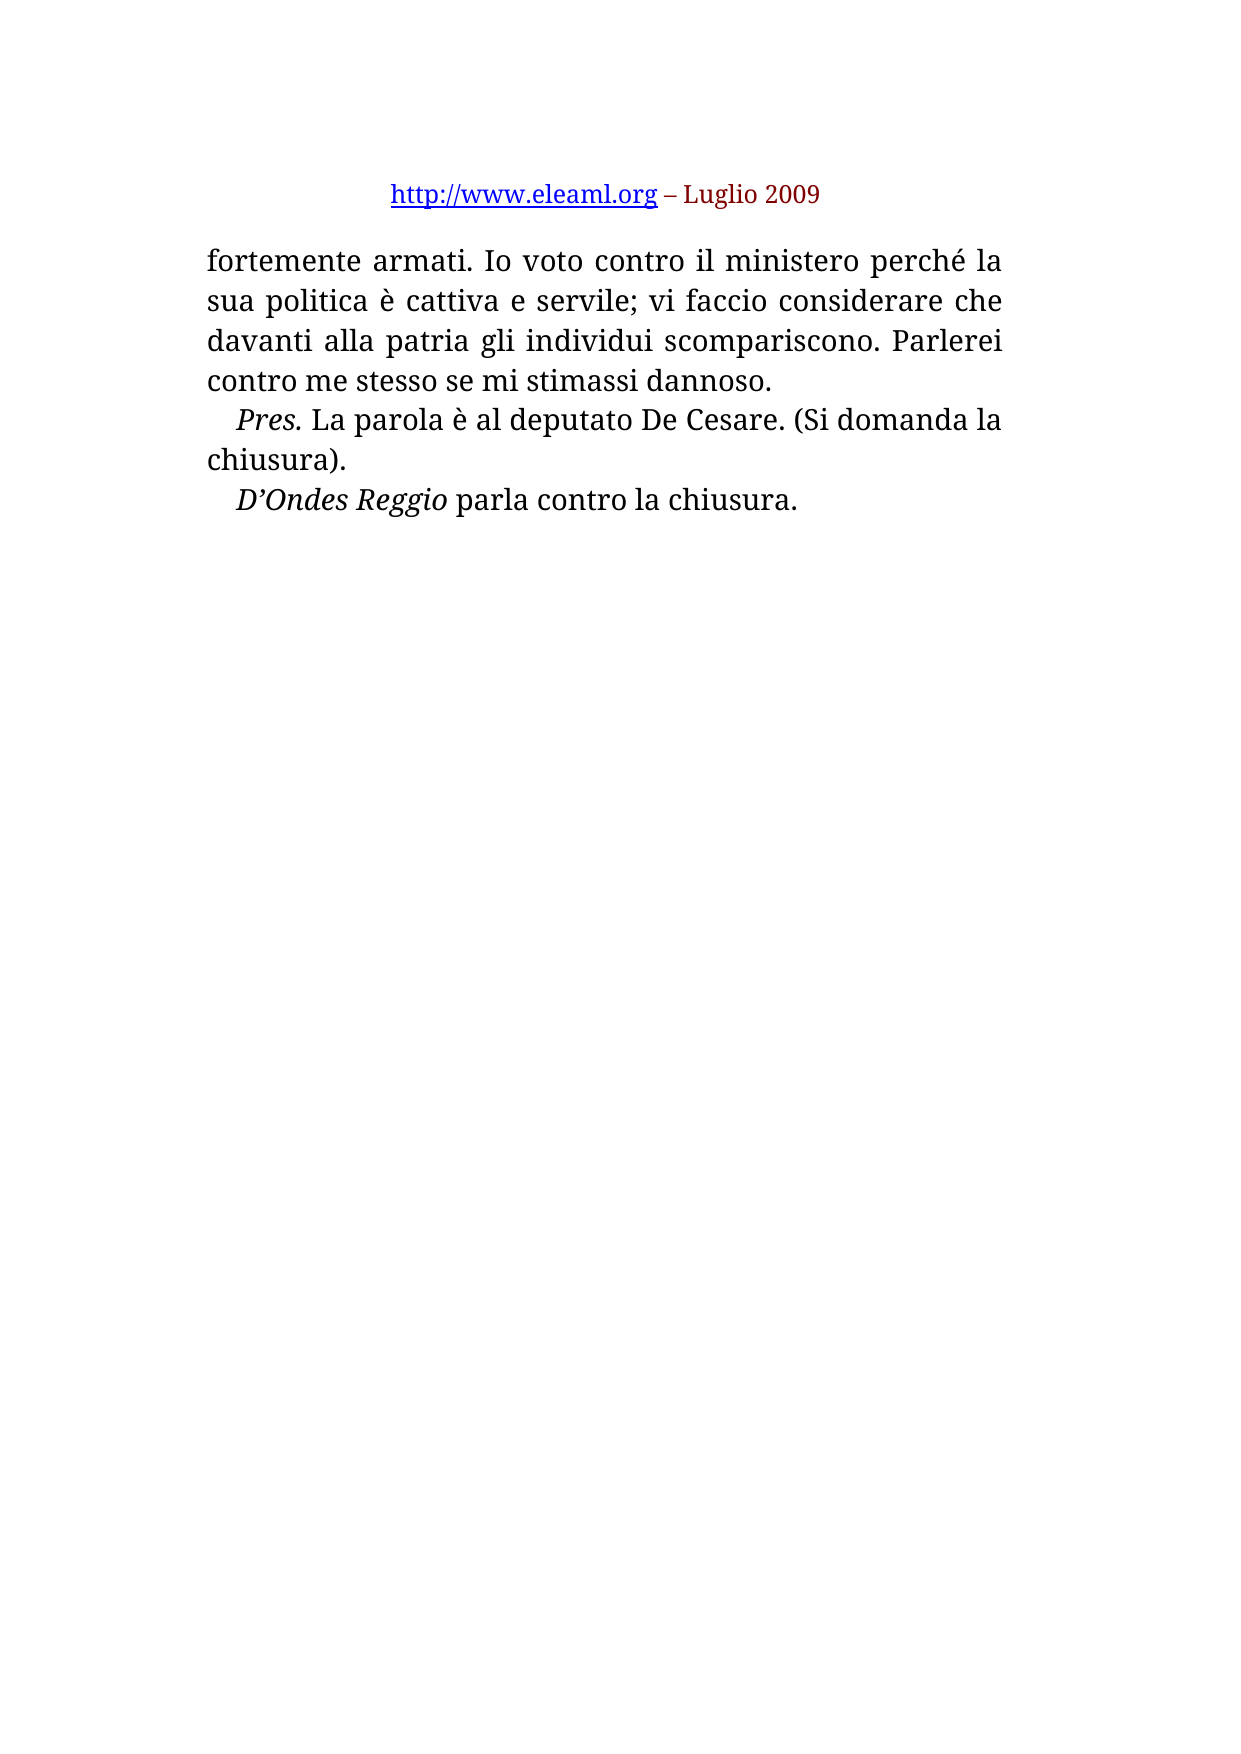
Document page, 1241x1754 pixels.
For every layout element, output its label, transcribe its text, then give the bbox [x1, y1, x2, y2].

text D’Ondes Reggio parla contro la chiusura. [207, 479, 1004, 518]
text Pres. La parola è al deputato De Cesare. (Si domanda la chiusura). [207, 399, 1004, 479]
text fortemente armati. Io voto contro il ministero perché la sua politica è cattiva e servile; vi faccio considerare che davanti alla patria gli individui scompariscono. Parlerei contro me stesso se mi stimassi dannoso. [207, 241, 1004, 399]
